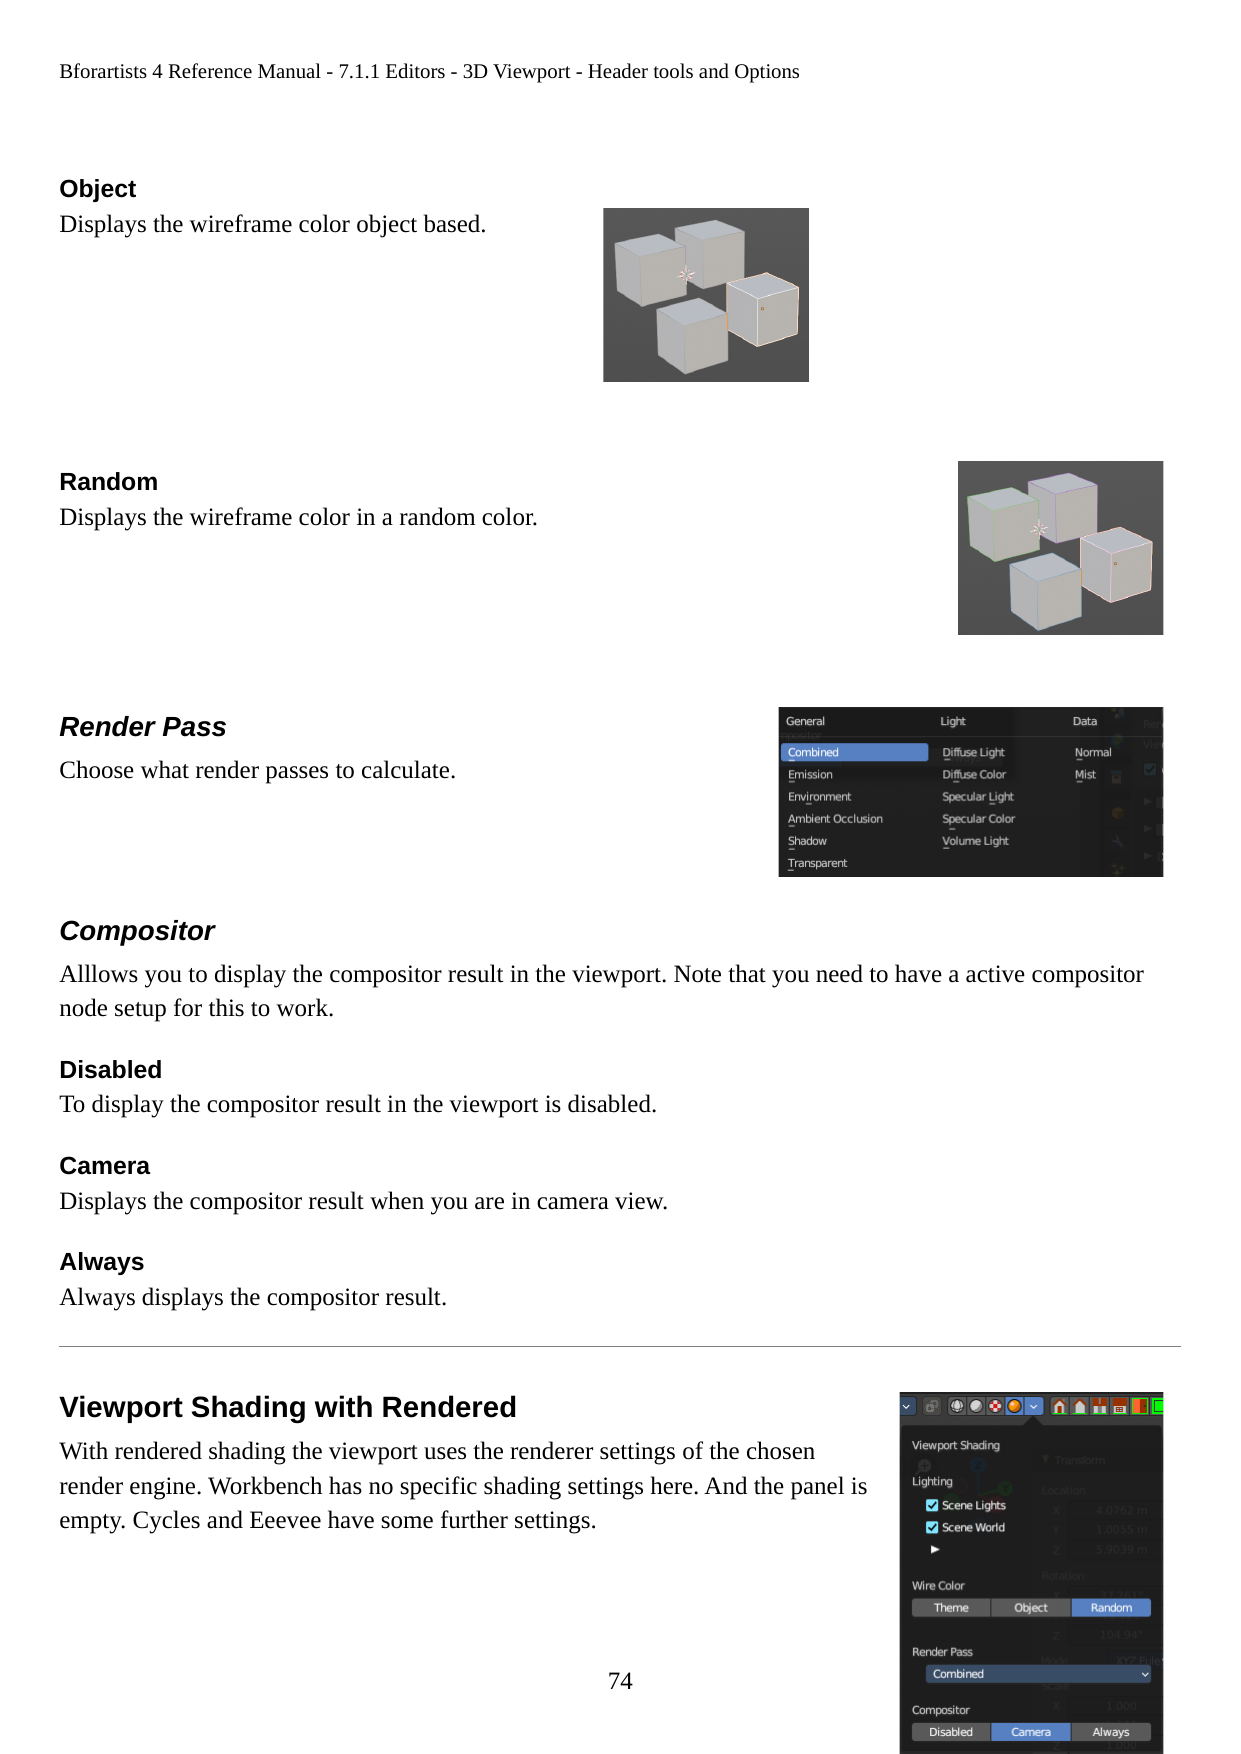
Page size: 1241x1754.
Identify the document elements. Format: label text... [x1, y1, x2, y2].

text With rendered shading the viewport uses the renderer settings of the chosen render engine. Workbench has no specific shading settings here. And the panel is empty. Cycles and Eeevee have some further settings. [59, 1436, 899, 1534]
subtitle Always [59, 1247, 1181, 1276]
text [809, 209, 1181, 238]
text Alllows you to display the compositor result in the viewport. Note that you need to have a active compositor node setup for this to work. [59, 959, 1181, 1022]
text Displays the compositor result when you are in camera view. [59, 1186, 1181, 1215]
text Choose what render passes to calculate. [59, 755, 778, 783]
picture [603, 208, 809, 382]
text Displays the wireframe color in a random color. [59, 502, 958, 530]
subtitle [1164, 467, 1181, 495]
subtitle Disabled [59, 1055, 1181, 1083]
text Displays the wireframe color object based. [59, 209, 603, 238]
picture [958, 461, 1164, 635]
subtitle Random [59, 467, 958, 495]
text To display the compositor result in the viewport is disabled. [59, 1089, 1181, 1118]
text Always displays the compositor result. [59, 1282, 1181, 1311]
subtitle [1164, 710, 1181, 742]
subtitle Object [59, 174, 1181, 203]
subtitle Viewport Shading with Rendered [59, 1390, 1181, 1424]
subtitle Compositor [59, 914, 1181, 946]
subtitle Render Pass [59, 710, 778, 742]
picture [899, 1392, 1164, 1754]
picture [778, 707, 1164, 877]
subtitle Camera [59, 1151, 1181, 1180]
